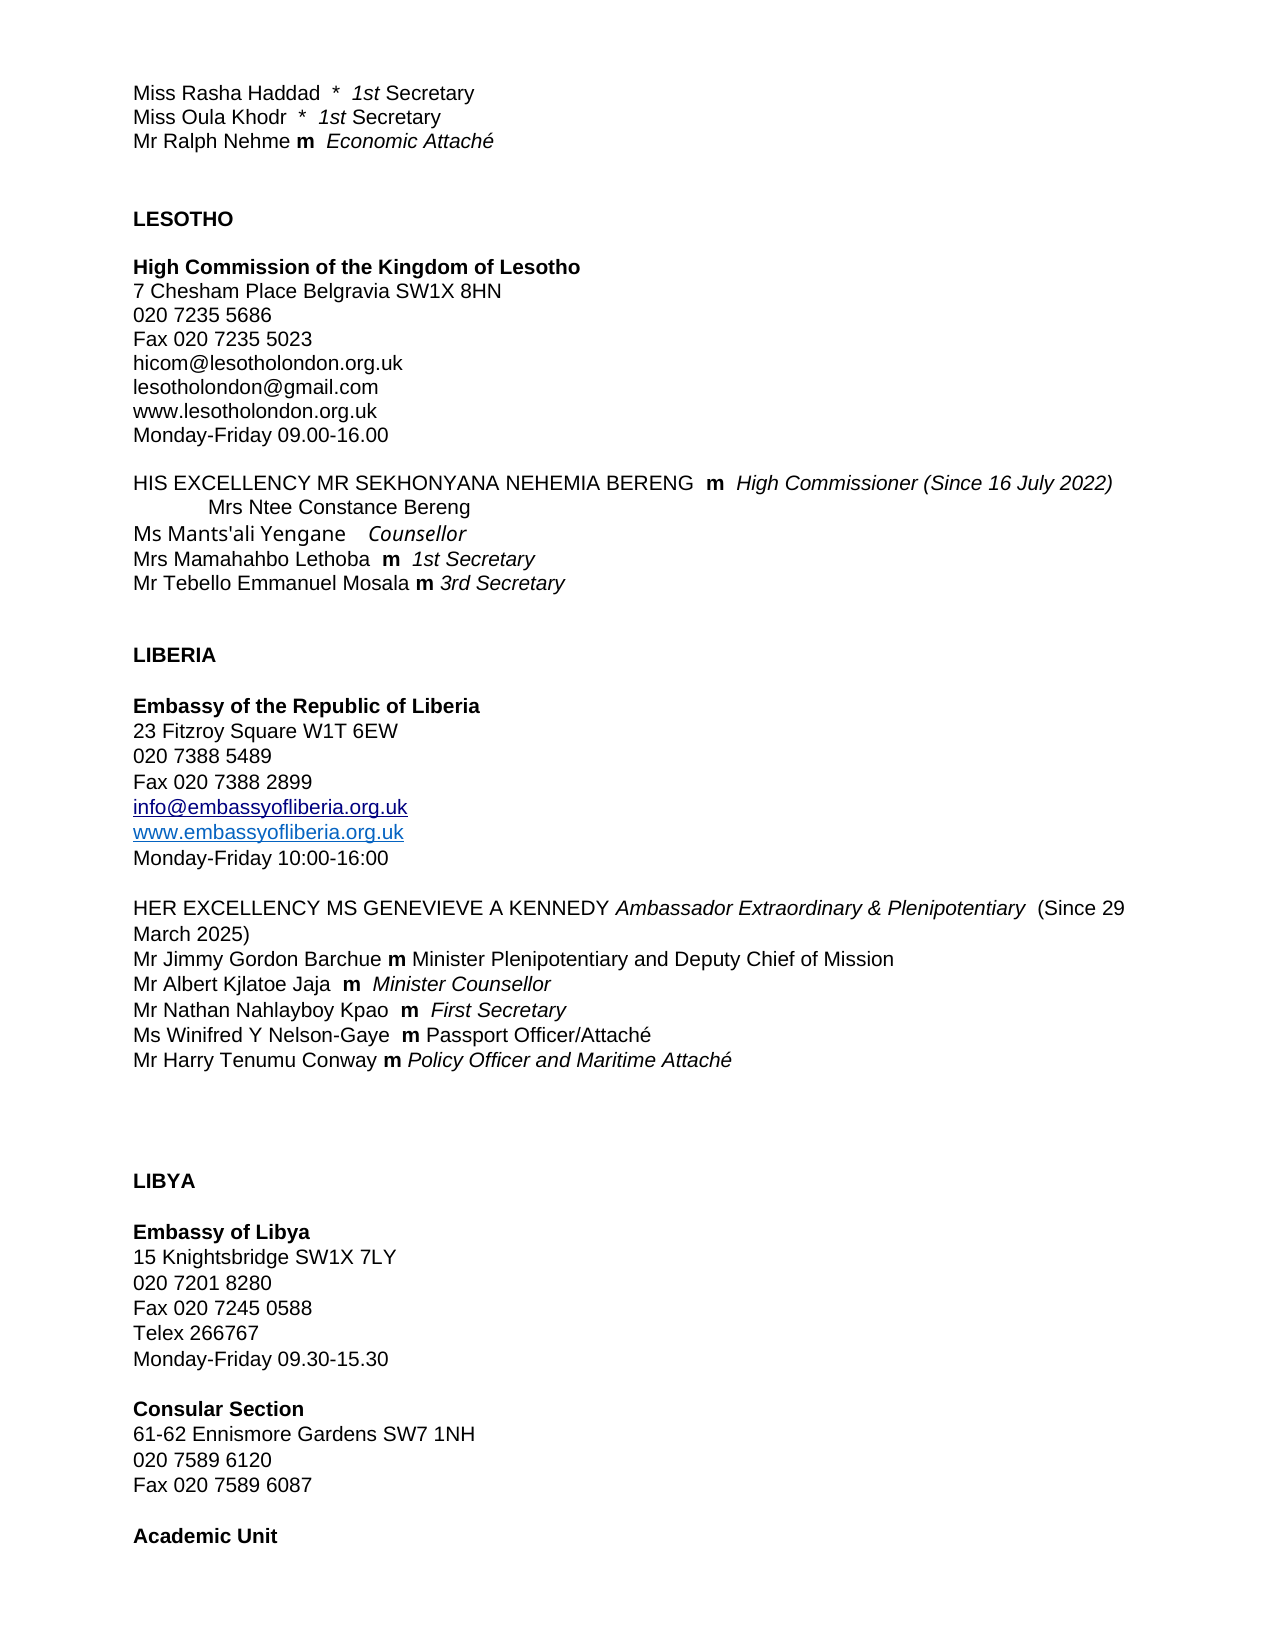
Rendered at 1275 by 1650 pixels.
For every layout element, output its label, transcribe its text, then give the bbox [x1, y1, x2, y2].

text 020 7589 6120 [133, 1448, 1181, 1472]
text 23 Fitzroy Square W1T 6EW [133, 719, 1181, 743]
text Mr Albert Kjlatoe Jaja m Minister Counsellor [133, 972, 1181, 996]
text HER EXCELLENCY MS GENEVIEVE A KENNEDY Ambassador Extraordinary & Plenipotentiary (Since 29 March 2025) [133, 896, 1181, 945]
text www.lesotholondon.org.uk [133, 399, 1181, 423]
text Embassy of Libya [133, 1220, 1181, 1244]
text 020 7201 8280 [133, 1270, 1181, 1294]
text 7 Chesham Place Belgravia SW1X 8HN [133, 279, 1181, 303]
text Miss Oula Khodr * 1st Secretary [133, 105, 1181, 129]
text Fax 020 7235 5023 [133, 327, 1181, 351]
text Mr Ralph Nehme m Economic Attaché [133, 129, 1181, 153]
text Monday-Friday 09.30-15.30 [133, 1346, 1181, 1370]
text Miss Rasha Haddad * 1st Secretary [133, 81, 1181, 105]
text LIBERIA [133, 643, 1181, 667]
text Consular Section [133, 1397, 1181, 1421]
text 020 7388 5489 [133, 744, 1181, 768]
text Ms Mants'ali Yengane Counsellor [133, 519, 1181, 547]
text Ms Winifred Y Nelson-Gaye m Passport Officer/Attaché [133, 1023, 1181, 1047]
text Mrs Ntee Constance Bereng [133, 495, 1181, 519]
text Academic Unit [133, 1523, 1181, 1547]
text info@embassyofliberia.org.uk [133, 795, 1181, 819]
text LIBYA [133, 1169, 1181, 1193]
text Mr Jimmy Gordon Barchue m Minister Plenipotentiary and Deputy Chief of Mission [133, 947, 1181, 971]
text hicom@lesotholondon.org.uk [133, 351, 1181, 375]
text lesotholondon@gmail.com [133, 375, 1181, 399]
text High Commission of the Kingdom of Lesotho [133, 255, 1181, 279]
text Mr Nathan Nahlayboy Kpao m First Secretary [133, 997, 1181, 1021]
text Fax 020 7245 0588 [133, 1296, 1181, 1320]
text Fax 020 7589 6087 [133, 1473, 1181, 1497]
text HIS EXCELLENCY MR SEKHONYANA NEHEMIA BERENG m High Commissioner (Since 16 July 2022) [133, 471, 1181, 495]
text Mr Harry Tenumu Conway m Policy Officer and Maritime Attaché [133, 1048, 1181, 1072]
text Embassy of the Republic of Liberia [133, 694, 1181, 718]
text Mrs Mamahahbo Lethoba m 1st Secretary [133, 547, 1181, 571]
text 15 Knightsbridge SW1X 7LY [133, 1245, 1181, 1269]
text 61-62 Ennismore Gardens SW7 1NH [133, 1422, 1181, 1446]
text 020 7235 5686 [133, 303, 1181, 327]
text www.embassyofliberia.org.uk [133, 820, 1181, 844]
text LESOTHO [133, 207, 1181, 231]
text Monday-Friday 09.00-16.00 [133, 423, 1181, 447]
text Fax 020 7388 2899 [133, 769, 1181, 793]
text Monday-Friday 10:00-16:00 [133, 846, 1181, 869]
text Telex 266767 [133, 1321, 1181, 1345]
text Mr Tebello Emmanuel Mosala m 3rd Secretary [133, 571, 1181, 595]
